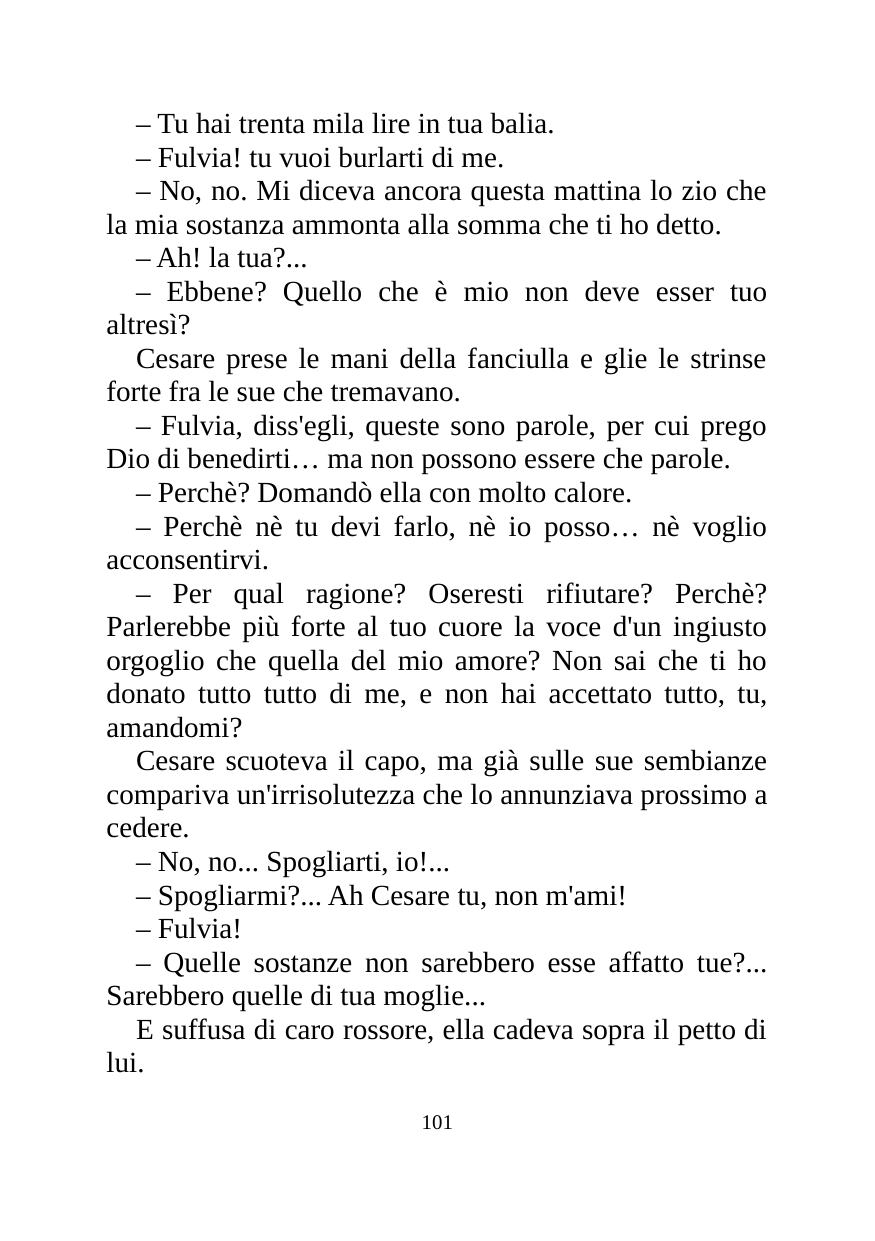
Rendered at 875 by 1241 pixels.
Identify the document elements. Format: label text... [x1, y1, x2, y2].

text – Tu hai trenta mila lire in tua balia. [106, 106, 768, 140]
text – Ebbene? Quello che è mio non deve esser tuo altresì? [106, 274, 768, 341]
text Cesare scuoteva il capo, ma già sulle sue sembianze compariva un'irrisolutezza che lo annunziava prossimo a cedere. [106, 743, 768, 844]
text – Perchè? Domandò ella con molto calore. [106, 475, 768, 509]
text – No, no... Spogliarti, io!... [106, 844, 768, 878]
text – Per qual ragione? Oseresti rifiutare? Perchè? Parlerebbe più forte al tuo cuore la voce d'un ingiusto orgoglio che quella del mio amore? Non sai che ti ho donato tutto tutto di me, e non hai accettato tutto, tu, amandomi? [106, 576, 768, 743]
text – Quelle sostanze non sarebbero esse affatto tue?... Sarebbero quelle di tua moglie... [106, 945, 768, 1012]
text E suffusa di caro rossore, ella cadeva sopra il petto di lui. [106, 1012, 768, 1079]
text – Fulvia! [106, 911, 768, 945]
text – Spogliarmi?... Ah Cesare tu, non m'ami! [106, 878, 768, 911]
text – Perchè nè tu devi farlo, nè io posso… nè voglio acconsentirvi. [106, 509, 768, 576]
text – No, no. Mi diceva ancora questa mattina lo zio che la mia sostanza ammonta alla somma che ti ho detto. [106, 173, 768, 240]
text Cesare prese le mani della fanciulla e glie le strinse forte fra le sue che tremavano. [106, 341, 768, 408]
text – Ah! la tua?... [106, 240, 768, 274]
text – Fulvia, diss'egli, queste sono parole, per cui prego Dio di benedirti… ma non possono essere che parole. [106, 408, 768, 475]
text – Fulvia! tu vuoi burlarti di me. [106, 140, 768, 173]
